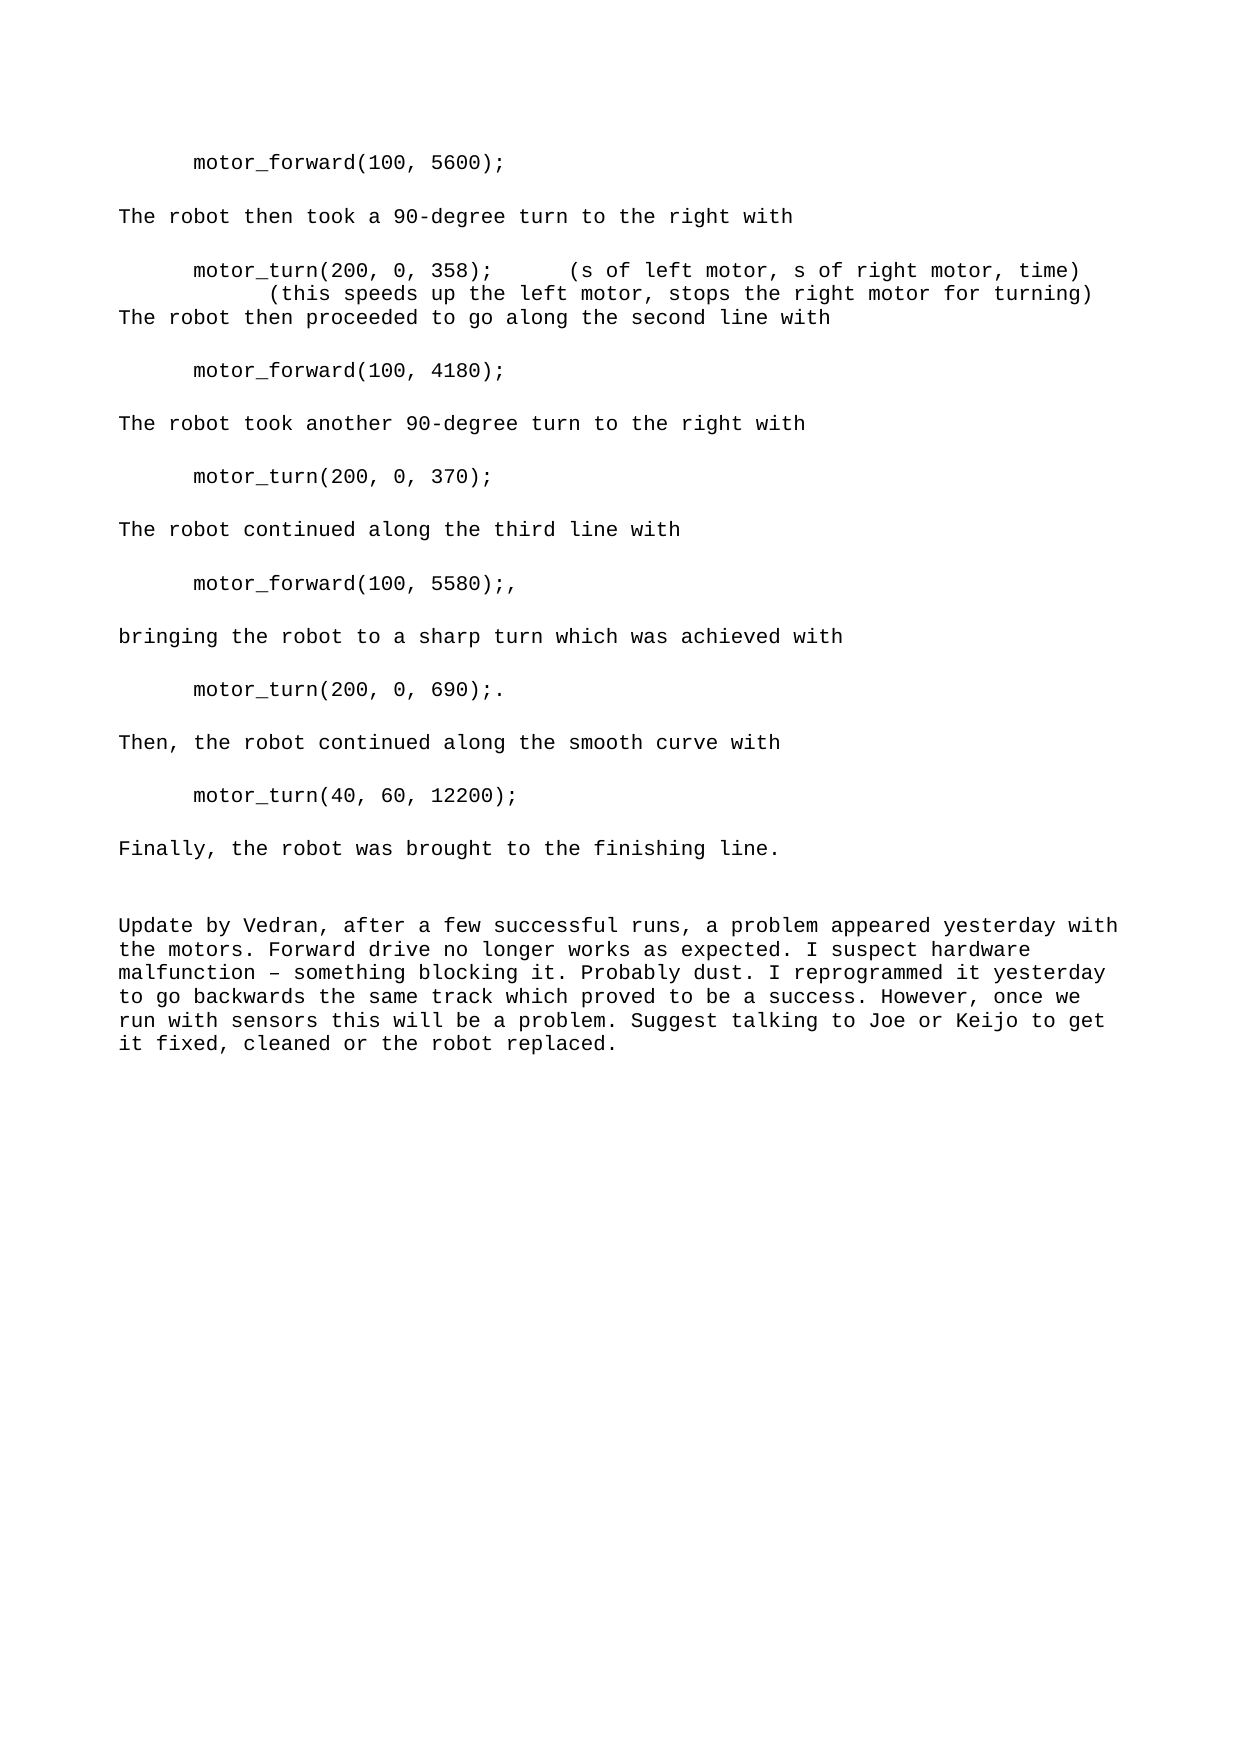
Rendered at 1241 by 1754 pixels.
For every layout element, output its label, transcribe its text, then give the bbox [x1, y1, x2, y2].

text motor_forward(100, 4180); [118, 360, 1122, 384]
text Finally, the robot was brought to the finishing line. [118, 838, 1122, 862]
text motor_turn(40, 60, 12200); [118, 785, 1122, 809]
text The robot continued along the third line with [118, 519, 1122, 543]
text motor_turn(200, 0, 370); [118, 466, 1122, 490]
text The robot took another 90-degree turn to the right with [118, 413, 1122, 437]
text The robot then took a 90-degree turn to the right with [118, 207, 1122, 230]
text Then, the robot continued along the smooth curve with [118, 732, 1122, 756]
text motor_forward(100, 5580);, [118, 573, 1122, 596]
text The robot then proceeded to go along the second line with [118, 307, 1122, 331]
text bringing the robot to a sharp turn which was achieved with [118, 626, 1122, 649]
text motor_turn(200, 0, 690);. [118, 679, 1122, 702]
text motor_forward(100, 5600); [118, 148, 1122, 177]
text motor_turn(200, 0, 358); (s of left motor, s of right motor, time) [118, 260, 1122, 283]
text (this speeds up the left motor, stops the right motor for turning) [118, 283, 1122, 307]
text Update by Vedran, after a few successful runs, a problem appeared yesterday with the motors. Forward drive no longer works as expected. I suspect hardware malfunction – something blocking it. Probably dust. I reprogrammed it yesterday to go backwards the same track which proved to be a success. However, once we run with sensors this will be a problem. Suggest talking to Joe or Keijo to get it fixed, cleaned or the robot replaced. [118, 915, 1122, 1057]
